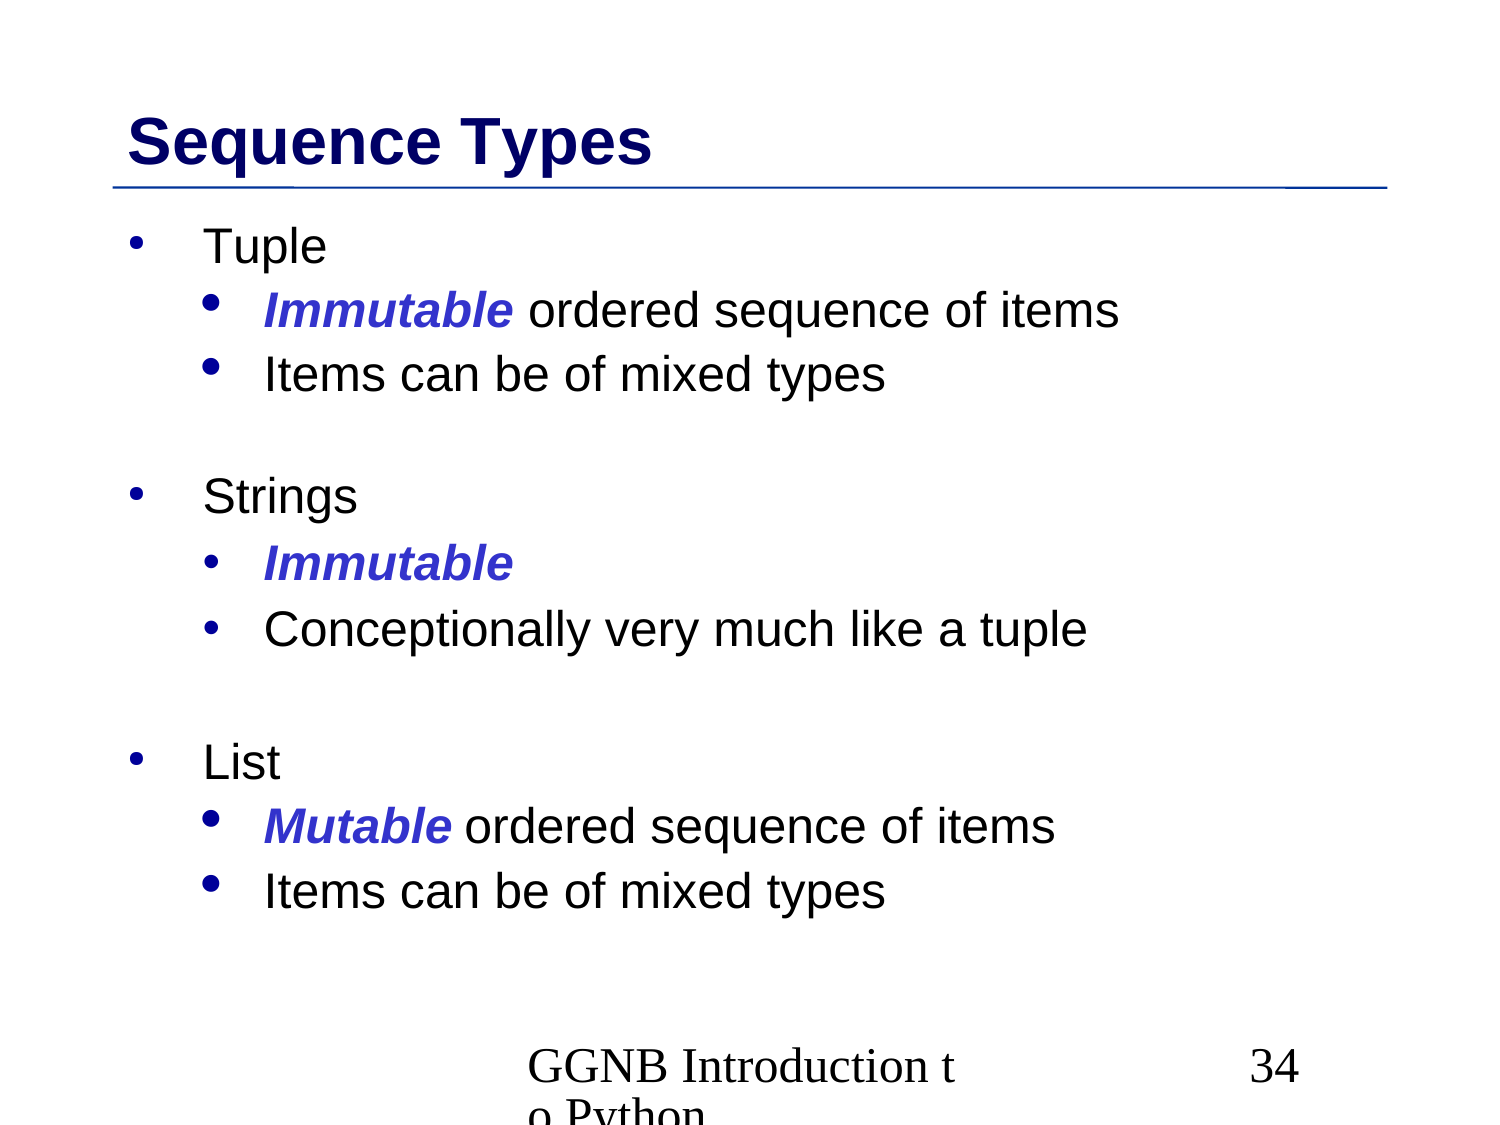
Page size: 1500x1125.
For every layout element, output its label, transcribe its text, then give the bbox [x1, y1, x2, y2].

list Tuple Immutable ordered sequence of items Items can be of mixed types Strings Immutable Conceptionally very much like a tuple List Mutable ordered sequence of items Items can be of mixed types [112, 212, 1388, 1063]
title Sequence Types [112, 89, 1388, 185]
